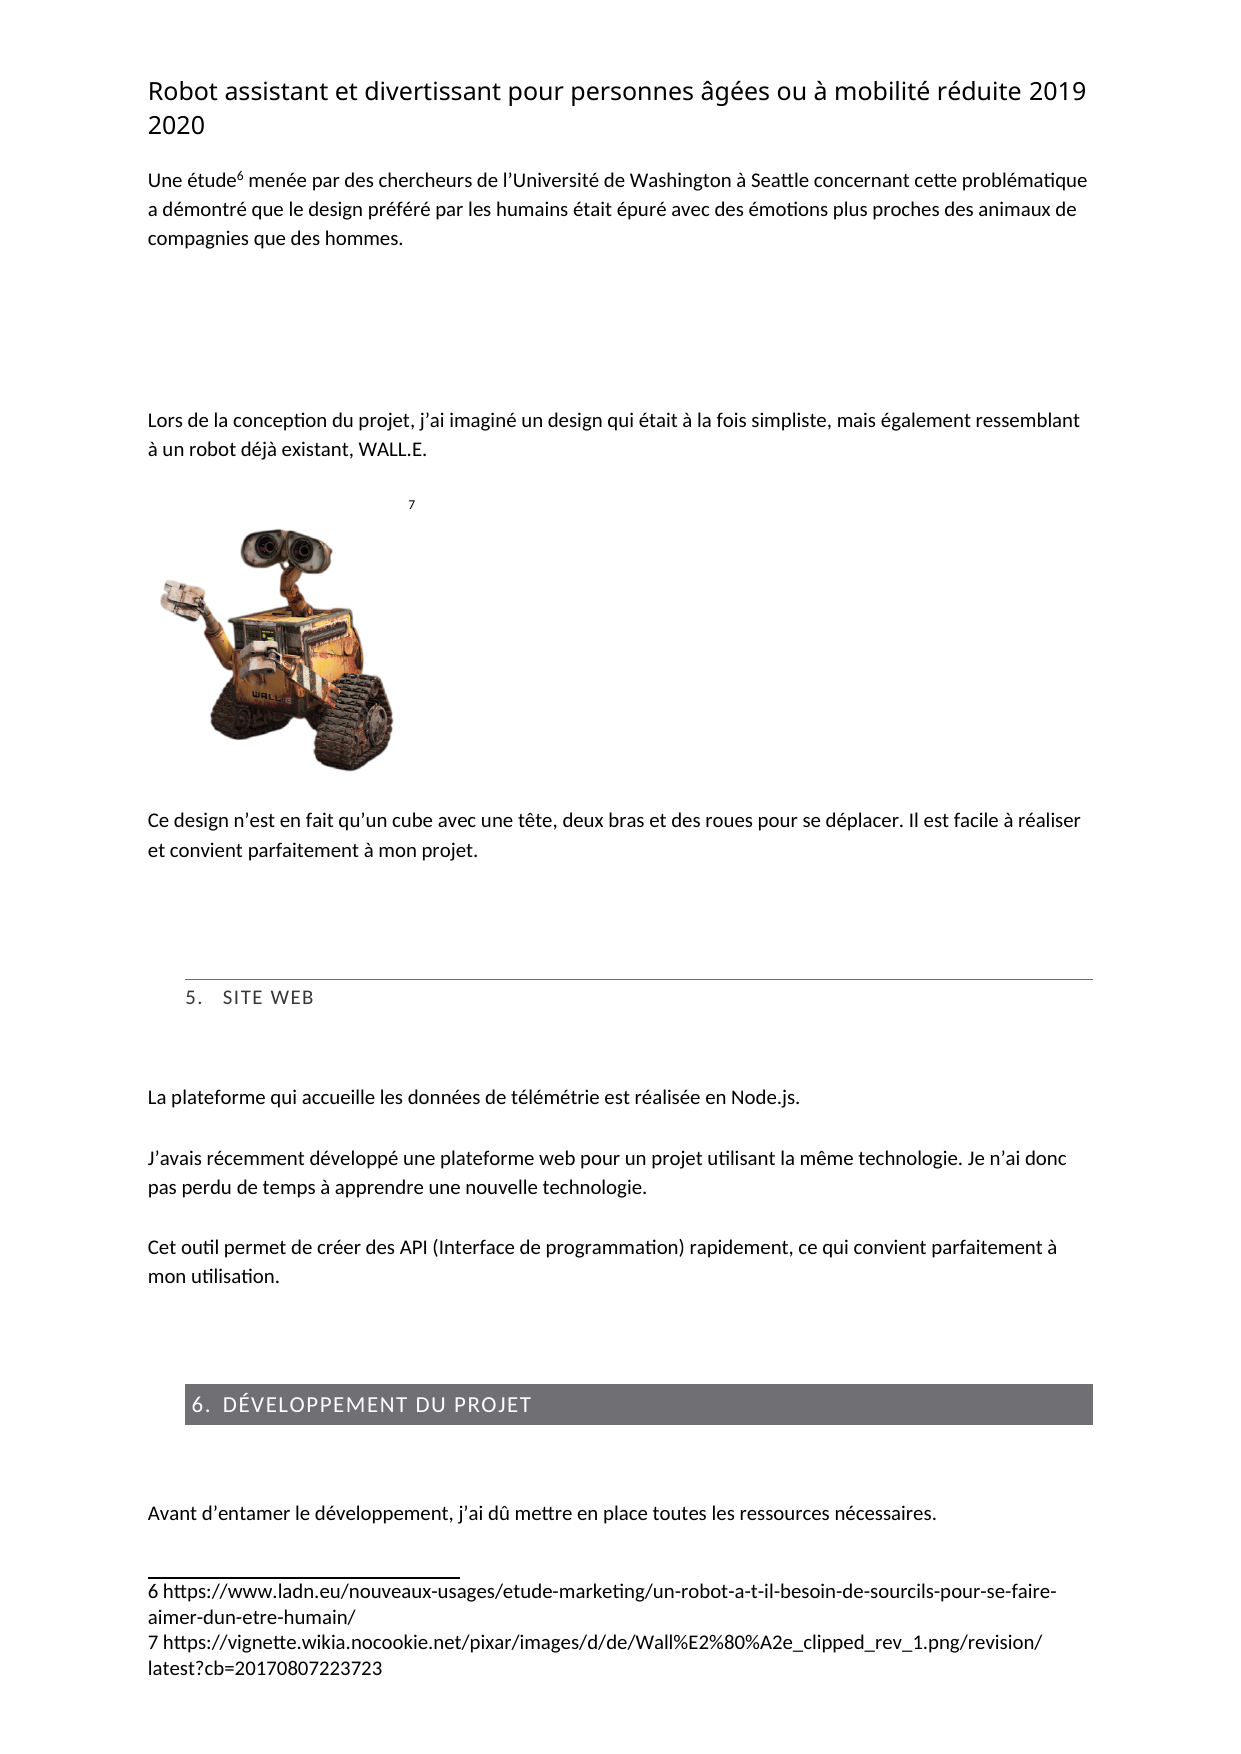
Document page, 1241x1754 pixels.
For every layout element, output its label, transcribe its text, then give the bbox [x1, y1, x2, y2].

text Avant d’entamer le développement, j’ai dû mettre en place toutes les ressources nécessaires. [148, 1500, 1093, 1525]
text https://www.ladn.eu/nouveaux-usages/etude-marketing/un-robot-a-t-il-besoin-de-sourcils-pour-se-faire-aimer-dun-etre-humain/ [148, 1578, 1093, 1629]
list Développement du projet [191, 1391, 1086, 1418]
list Site web [185, 980, 1093, 1010]
text J’avais récemment développé une plateforme web pour un projet utilisant la même technologie. Je n’ai donc pas perdu de temps à apprendre une nouvelle technologie. [148, 1145, 1093, 1199]
text https://vignette.wikia.nocookie.net/pixar/images/d/de/Wall%E2%80%A2e_clipped_rev_1.png/revision/latest?cb=20170807223723 [148, 1629, 1093, 1680]
text La plateforme qui accueille les données de télémétrie est réalisée en Node.js. [148, 1084, 1093, 1110]
text Lors de la conception du projet, j’ai imaginé un design qui était à la fois simpliste, mais également ressemblant à un robot déjà existant, WALL.E. [148, 407, 1093, 461]
text Ce design n’est en fait qu’un cube avec une tête, deux bras et des roues pour se déplacer. Il est facile à réaliser et convient parfaitement à mon projet. [148, 808, 1093, 862]
text Une étude menée par des chercheurs de l’Université de Washington à Seattle concernant cette problématique a démontré que le design préféré par les humains était épuré avec des émotions plus proches des animaux de compagnies que des hommes. [148, 167, 1093, 251]
text Cet outil permet de créer des API (Interface de programmation) rapidement, ce qui convient parfaitement à mon utilisation. [148, 1234, 1093, 1289]
